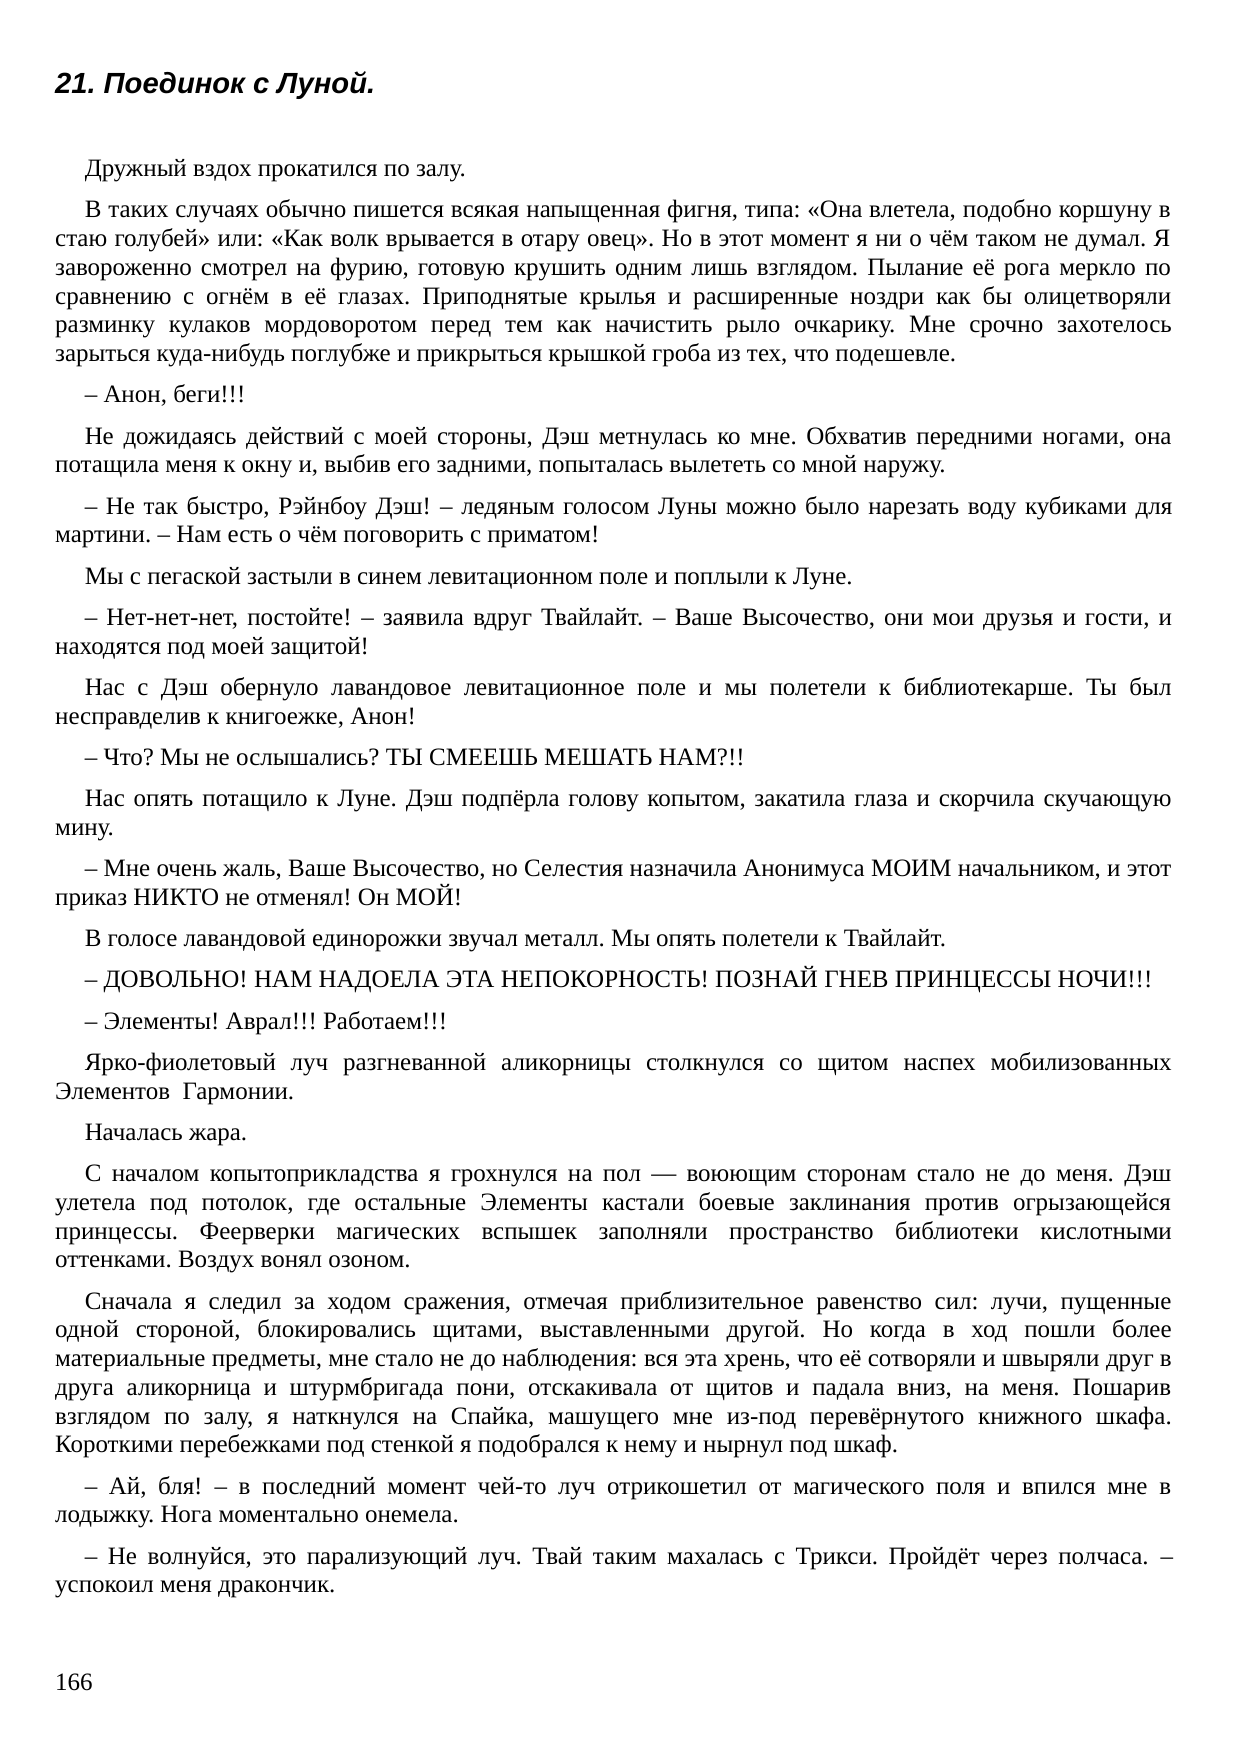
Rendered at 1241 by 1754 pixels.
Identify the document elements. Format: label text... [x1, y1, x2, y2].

text Мы с пегаской застыли в синем левитационном поле и поплыли к Луне. [55, 561, 1173, 589]
text Ярко-фиолетовый луч разгневанной аликорницы столкнулся со щитом наспех мобилизованных Элементов Гармонии. [55, 1047, 1173, 1104]
text Дружный вздох прокатился по залу. [55, 153, 1173, 182]
text – Анон, беги!!! [55, 379, 1173, 408]
text Нас с Дэш обернуло лавандовое левитационное поле и мы полетели к библиотекарше. Ты был несправделив к книгоежке, Анон! [55, 672, 1173, 729]
text Не дожидаясь действий с моей стороны, Дэш метнулась ко мне. Обхватив передними ногами, она потащила меня к окну и, выбив его задними, попыталась вылететь со мной наружу. [55, 421, 1173, 478]
text С началом копытоприкладства я грохнулся на пол — воюющим сторонам стало не до меня. Дэш улетела под потолок, где остальные Элементы кастали боевые заклинания против огрызающейся принцессы. Феерверки магических вспышек заполняли пространство библиотеки кислотными оттенками. Воздух вонял озоном. [55, 1158, 1173, 1273]
text – Нет-нет-нет, постойте! – заявила вдруг Твайлайт. – Ваше Высочество, они мои друзья и гости, и находятся под моей защитой! [55, 602, 1173, 659]
text – Элементы! Аврал!!! Работаем!!! [55, 1006, 1173, 1034]
text – ДОВОЛЬНО! НАМ НАДОЕЛА ЭТА НЕПОКОРНОСТЬ! ПОЗНАЙ ГНЕВ ПРИНЦЕССЫ НОЧИ!!! [55, 964, 1173, 993]
text Началась жара. [55, 1117, 1173, 1146]
text В голосе лавандовой единорожки звучал металл. Мы опять полетели к Твайлайт. [55, 923, 1173, 952]
text Нас опять потащило к Луне. Дэш подпёрла голову копытом, закатила глаза и скорчила скучающую мину. [55, 783, 1173, 841]
text Сначала я следил за ходом сражения, отмечая приблизительное равенство сил: лучи, пущенные одной стороной, блокировались щитами, выставленными другой. Но когда в ход пошли более материальные предметы, мне стало не до наблюдения: вся эта хрень, что её сотворяли и швыряли друг в друга аликорница и штурмбригада пони, отскакивала от щитов и падала вниз, на меня. Пошарив взглядом по залу, я наткнулся на Спайка, машущего мне из-под перевёрнутого книжного шкафа. Короткими перебежками под стенкой я подобрался к нему и нырнул под шкаф. [55, 1286, 1173, 1458]
text В таких случаях обычно пишется всякая напыщенная фигня, типа: «Она влетела, подобно коршуну в стаю голубей» или: «Как волк врывается в отару овец». Но в этот момент я ни о чём таком не думал. Я завороженно смотрел на фурию, готовую крушить одним лишь взглядом. Пылание её рога меркло по сравнению с огнём в её глазах. Приподнятые крылья и расширенные ноздри как бы олицетворяли разминку кулаков мордоворотом перед тем как начистить рыло очкарику. Мне срочно захотелось зарыться куда-нибудь поглубже и прикрыться крышкой гроба из тех, что подешевле. [55, 194, 1173, 367]
text – Не волнуйся, это парализующий луч. Твай таким махалась с Трикси. Пройдёт через полчаса. – успокоил меня дракончик. [55, 1541, 1173, 1598]
subtitle 21. Поединок с Луной. [55, 66, 1173, 99]
text – Не так быстро, Рэйнбоу Дэш! – ледяным голосом Луны можно было нарезать воду кубиками для мартини. – Нам есть о чём поговорить с приматом! [55, 491, 1173, 548]
text – Мне очень жаль, Ваше Высочество, но Селестия назначила Анонимуса МОИМ начальником, и этот приказ НИКТО не отменял! Он МОЙ! [55, 853, 1173, 911]
text – Что? Мы не ослышались? ТЫ СМЕЕШЬ МЕШАТЬ НАМ?!! [55, 742, 1173, 771]
text – Ай, бля! – в последний момент чей-то луч отрикошетил от магического поля и впился мне в лодыжку. Нога моментально онемела. [55, 1471, 1173, 1528]
